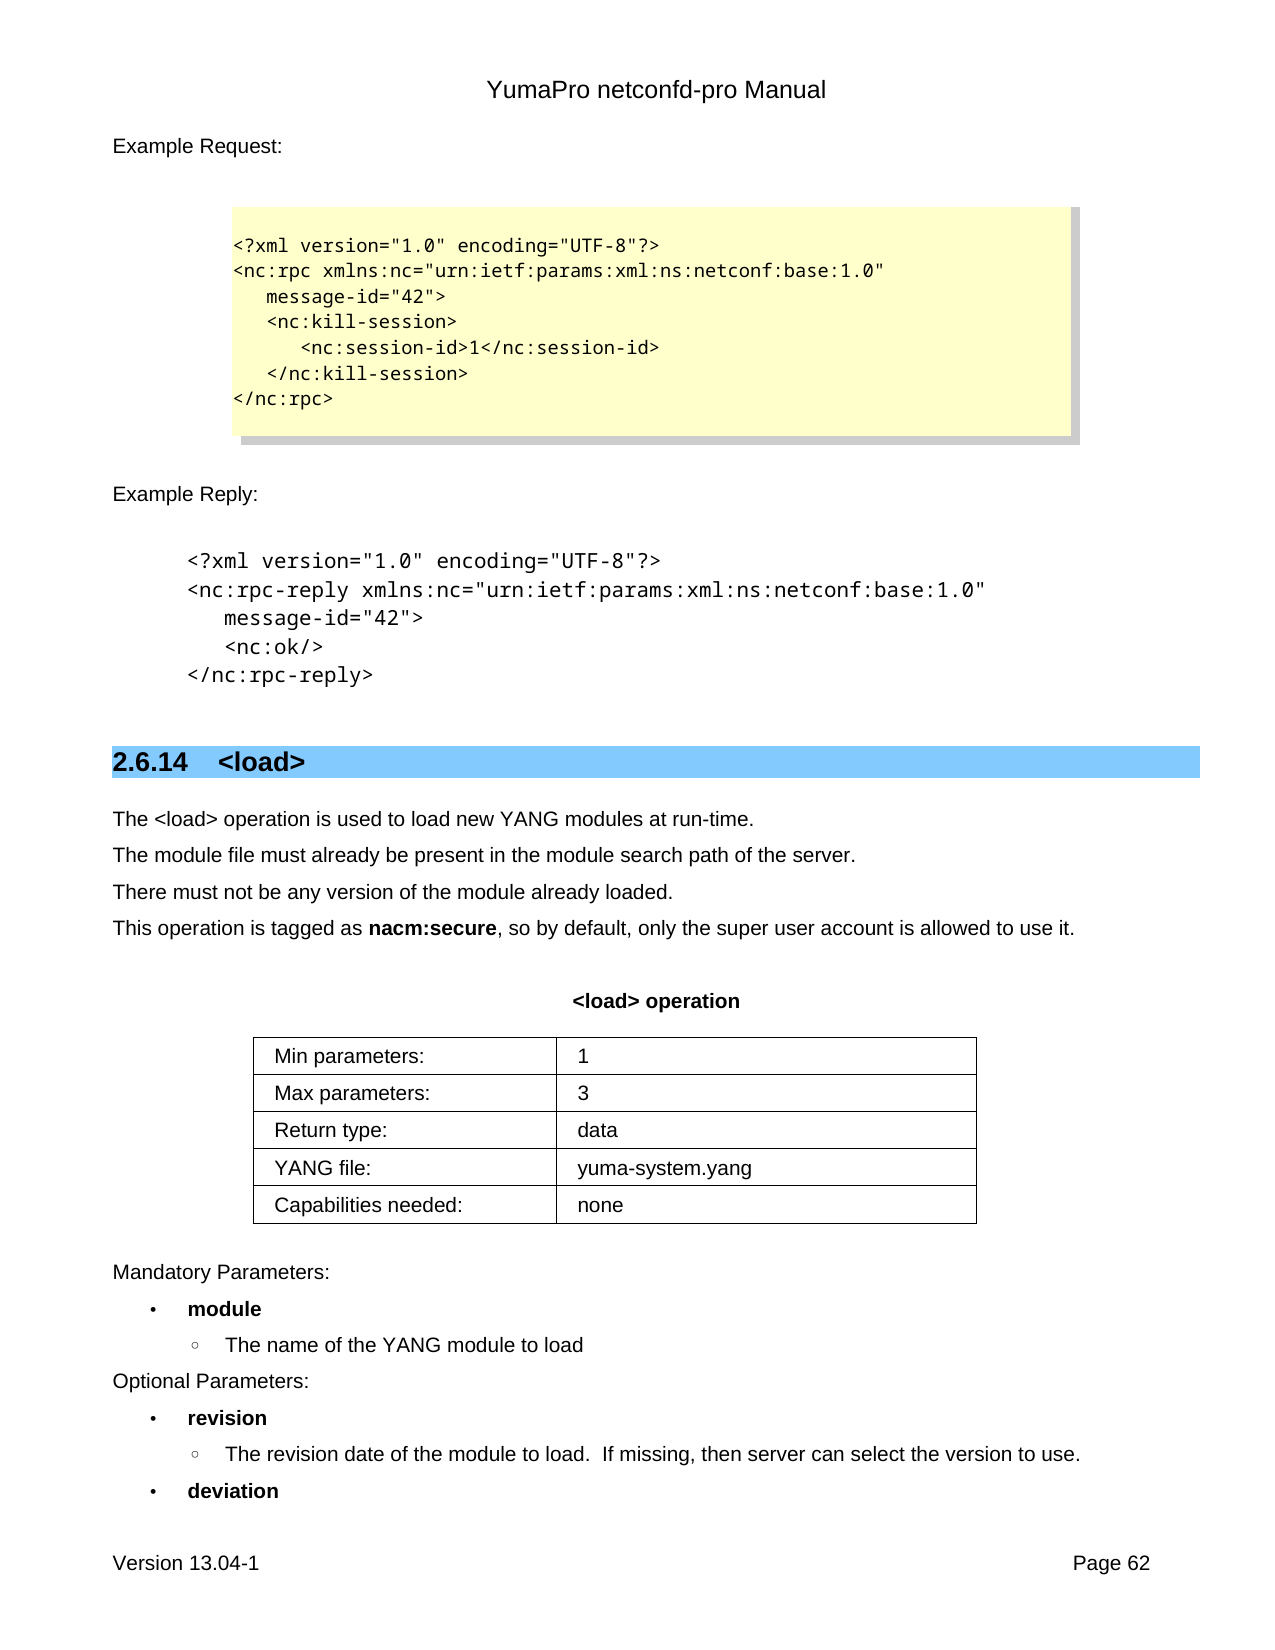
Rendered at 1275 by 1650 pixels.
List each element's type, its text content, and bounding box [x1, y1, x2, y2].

table_cell yuma-system.yang [557, 1149, 976, 1185]
text Example Reply: [112, 482, 1200, 506]
text </nc:kill-session> [232, 360, 1071, 385]
table_header Min parameters: [254, 1038, 556, 1074]
text Mandatory Parameters: [112, 1260, 1200, 1284]
list deviation [150, 1479, 1200, 1503]
text <?xml version="1.0" encoding="UTF-8"?> [186, 547, 1200, 575]
table_cell none [557, 1186, 976, 1222]
list The revision date of the module to load. If missing, then server can select the version to use. [187, 1442, 1200, 1466]
table_cell Return type: [254, 1112, 556, 1148]
text Optional Parameters: [112, 1369, 1200, 1393]
text message-id="42"> [186, 603, 1200, 632]
table_header 1 [557, 1038, 976, 1074]
text </nc:rpc-reply> [186, 660, 1200, 689]
table_cell data [557, 1112, 976, 1148]
subtitle <load> [112, 746, 1200, 778]
text <nc:session-id>1</nc:session-id> [232, 334, 1071, 360]
text <nc:kill-session> [232, 309, 1071, 334]
table_cell 3 [557, 1075, 976, 1111]
table_cell YANG file: [254, 1149, 556, 1185]
list revision [150, 1406, 1200, 1430]
text This operation is tagged as nacm:secure, so by default, only the super user account is allowed to use it. [112, 916, 1200, 940]
text </nc:rpc> [232, 385, 1071, 411]
subtitle <load> operation [127, 989, 1185, 1013]
list module [150, 1296, 1200, 1320]
table_cell Capabilities needed: [254, 1186, 556, 1222]
text Example Request: [112, 134, 1200, 158]
list The name of the YANG module to load [187, 1333, 1200, 1357]
text There must not be any version of the module already loaded. [112, 880, 1200, 904]
text <nc:rpc xmlns:nc="urn:ietf:params:xml:ns:netconf:base:1.0" [232, 258, 1071, 283]
table_cell Max parameters: [254, 1075, 556, 1111]
text <nc:ok/> [186, 632, 1200, 660]
text The <load> operation is used to load new YANG modules at run-time. [112, 807, 1200, 831]
text <nc:rpc-reply xmlns:nc="urn:ietf:params:xml:ns:netconf:base:1.0" [186, 575, 1200, 603]
text The module file must already be present in the module search path of the server. [112, 843, 1200, 867]
text <?xml version="1.0" encoding="UTF-8"?> [232, 232, 1071, 258]
text message-id="42"> [232, 283, 1071, 309]
